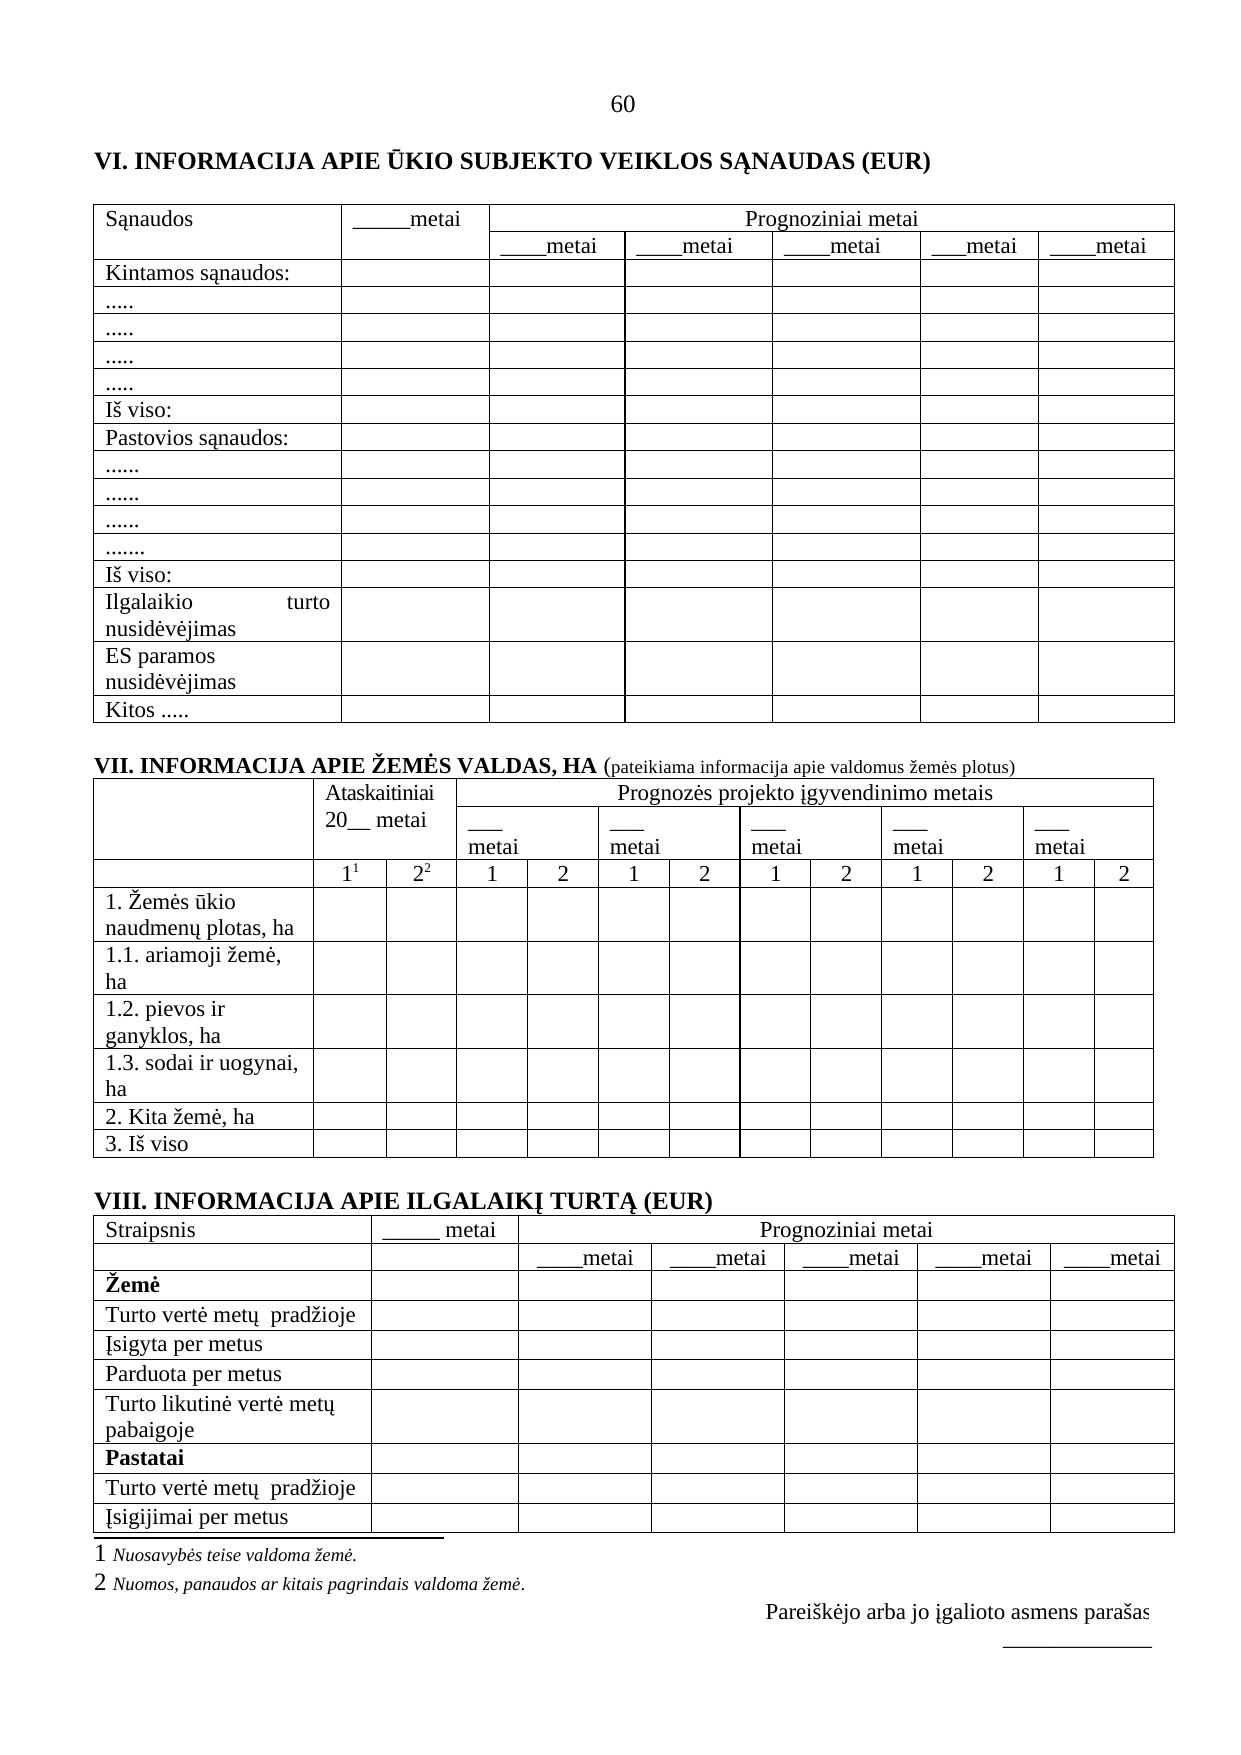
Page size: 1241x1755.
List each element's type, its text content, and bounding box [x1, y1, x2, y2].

table_cell [921, 506, 1038, 532]
table_cell [1039, 588, 1174, 641]
table_cell [626, 479, 772, 505]
table_header _____metai [342, 205, 489, 258]
table_cell [811, 888, 881, 941]
table_cell [921, 314, 1038, 341]
table_cell [1039, 534, 1174, 560]
table_cell 2 [670, 860, 739, 887]
table_header Prognozės projekto įgyvendinimo metais [457, 779, 1153, 806]
table_cell [882, 1049, 952, 1102]
table_cell [670, 888, 739, 941]
table_cell [490, 561, 624, 587]
table_cell [918, 1271, 1050, 1300]
table_cell ..... [94, 369, 341, 395]
table_cell [1039, 479, 1174, 505]
table_cell [741, 1130, 810, 1157]
table_cell [528, 995, 598, 1048]
table_cell [1039, 696, 1174, 722]
table_cell Įsigijimai per metus [94, 1504, 371, 1532]
table_cell [773, 506, 920, 532]
table_cell [342, 424, 489, 450]
table_cell [741, 888, 810, 941]
table_cell [387, 1049, 456, 1102]
table_cell ..... [94, 314, 341, 341]
table_cell [882, 995, 952, 1048]
table_cell [785, 1444, 917, 1473]
table_cell [1095, 888, 1153, 941]
table_cell [314, 1049, 386, 1102]
table_cell [1095, 942, 1153, 994]
table_cell [490, 424, 624, 450]
table_cell [921, 696, 1038, 722]
table_cell [921, 342, 1038, 368]
table_cell [741, 1049, 810, 1102]
table_cell [1051, 1504, 1174, 1532]
table_cell [773, 369, 920, 395]
table_cell [342, 451, 489, 478]
table_cell ...... [94, 506, 341, 532]
table_cell Kitos ..... [94, 696, 341, 722]
table_cell ...... [94, 479, 341, 505]
table_cell [490, 396, 624, 423]
table_cell [626, 588, 772, 641]
table_cell [528, 888, 598, 941]
table_cell [882, 1103, 952, 1129]
table_cell [1039, 424, 1174, 450]
table_cell [599, 1103, 669, 1129]
table_cell [773, 588, 920, 641]
table_cell [599, 995, 669, 1048]
table_cell [314, 942, 386, 994]
table_cell [785, 1360, 917, 1389]
table_cell [457, 995, 527, 1048]
table_cell [387, 1103, 456, 1129]
table_cell [953, 888, 1023, 941]
table_cell [372, 1444, 518, 1473]
table_cell [626, 696, 772, 722]
table_cell [387, 995, 456, 1048]
table_cell Turto likutinė vertė metų pabaigoje [94, 1390, 371, 1443]
table_cell [773, 534, 920, 560]
table_cell Iš viso: [94, 396, 341, 423]
table_cell [372, 1390, 518, 1443]
table_header Prognoziniai metai [519, 1216, 1174, 1242]
table_cell [773, 479, 920, 505]
table_cell ...... [94, 451, 341, 478]
table_cell [599, 888, 669, 941]
table_cell ES paramos nusidėvėjimas [94, 642, 341, 695]
table_cell [342, 342, 489, 368]
table_cell [921, 642, 1038, 695]
table_cell [457, 888, 527, 941]
table_cell [785, 1504, 917, 1532]
table_cell [1039, 369, 1174, 395]
table_cell ___ metai [882, 807, 1023, 859]
table_cell ____metai [626, 232, 772, 258]
table_cell [490, 642, 624, 695]
table_cell [773, 642, 920, 695]
table_cell 1. Žemės ūkio naudmenų plotas, ha [94, 888, 313, 941]
table_cell [519, 1360, 651, 1389]
table_cell [457, 942, 527, 994]
table_cell 2 [811, 860, 881, 887]
table_cell [1095, 1103, 1153, 1129]
table_cell [921, 260, 1038, 286]
table_cell [1039, 314, 1174, 341]
table_cell [342, 588, 489, 641]
table_cell [1051, 1331, 1174, 1359]
table_cell 3. Iš viso [94, 1130, 313, 1157]
table_cell [670, 942, 739, 994]
table_cell [490, 588, 624, 641]
table_cell ..... [94, 287, 341, 313]
table_cell [773, 314, 920, 341]
table_cell Pastovios sąnaudos: [94, 424, 341, 450]
table_cell [342, 642, 489, 695]
table_cell [1039, 642, 1174, 695]
table_cell [626, 561, 772, 587]
table_cell [741, 942, 810, 994]
table_cell [785, 1474, 917, 1502]
table_cell [1095, 1130, 1153, 1157]
table_cell [342, 314, 489, 341]
table_cell [773, 260, 920, 286]
table_cell Turto vertė metų pradžioje [94, 1474, 371, 1502]
table_cell [626, 451, 772, 478]
table_cell Parduota per metus [94, 1360, 371, 1389]
table_cell [811, 995, 881, 1048]
table_cell [670, 1130, 739, 1157]
table_cell [773, 424, 920, 450]
table_cell ____metai [652, 1244, 784, 1270]
table_cell [1039, 451, 1174, 478]
table_cell [626, 396, 772, 423]
table_cell [519, 1474, 651, 1502]
table_cell [519, 1301, 651, 1329]
table_cell [1039, 561, 1174, 587]
table_cell [953, 942, 1023, 994]
table_cell [626, 642, 772, 695]
table_cell [372, 1331, 518, 1359]
table_cell [811, 1049, 881, 1102]
table_cell [1024, 888, 1094, 941]
table_cell [921, 588, 1038, 641]
table_cell [785, 1390, 917, 1443]
table_header [94, 779, 313, 859]
table_cell ____metai [918, 1244, 1050, 1270]
table_cell [372, 1271, 518, 1300]
table_cell [1024, 1103, 1094, 1129]
table_cell [1051, 1474, 1174, 1502]
table_header Straipsnis [94, 1216, 371, 1242]
table_cell 1 [1024, 860, 1094, 887]
table_cell [599, 1130, 669, 1157]
table_cell [741, 1103, 810, 1129]
table_cell [670, 1103, 739, 1129]
table_cell [519, 1331, 651, 1359]
table_cell [314, 1130, 386, 1157]
table_cell Ilgalaikio turto nusidėvėjimas [94, 588, 341, 641]
table_cell [953, 1049, 1023, 1102]
table_cell [342, 287, 489, 313]
table_cell [1024, 995, 1094, 1048]
table_cell [626, 424, 772, 450]
table_cell [94, 860, 313, 887]
table_header _____ metai [372, 1216, 518, 1242]
table_cell [773, 287, 920, 313]
table_cell [882, 942, 952, 994]
table_cell [314, 888, 386, 941]
table_cell [953, 995, 1023, 1048]
text VII. Informacija apie žemėS valdAS, HA (pateikiama informacija apie valdomus žemės plotus) [94, 752, 1152, 778]
table_cell [387, 888, 456, 941]
table_cell [372, 1504, 518, 1532]
table_cell [626, 534, 772, 560]
table_cell 2 [953, 860, 1023, 887]
table_cell [599, 942, 669, 994]
table_cell [953, 1103, 1023, 1129]
table_header Prognoziniai metai [490, 205, 1174, 231]
table_cell [1039, 342, 1174, 368]
table_cell [652, 1331, 784, 1359]
table_cell [490, 369, 624, 395]
table_cell [652, 1301, 784, 1329]
table_cell [519, 1444, 651, 1473]
table_cell [626, 342, 772, 368]
table_cell [372, 1244, 518, 1270]
table_cell [94, 1244, 371, 1270]
table_cell [773, 396, 920, 423]
table_cell ____metai [519, 1244, 651, 1270]
table_cell [342, 396, 489, 423]
table_cell [372, 1474, 518, 1502]
table_cell [490, 479, 624, 505]
table_cell ____metai [1051, 1244, 1174, 1270]
table_header Ataskaitiniai 20__ metai [314, 779, 456, 859]
table_cell [490, 451, 624, 478]
table_cell [652, 1271, 784, 1300]
table_cell [342, 506, 489, 532]
table_cell [773, 342, 920, 368]
table_cell [811, 1103, 881, 1129]
table_cell [342, 561, 489, 587]
table_cell 1 [882, 860, 952, 887]
table_cell [626, 369, 772, 395]
table_cell [773, 451, 920, 478]
table_cell ....... [94, 534, 341, 560]
table_cell 2 [528, 860, 598, 887]
table_cell [519, 1390, 651, 1443]
table_cell [921, 287, 1038, 313]
table_cell ____metai [773, 232, 920, 258]
table_cell [882, 888, 952, 941]
table_cell [785, 1271, 917, 1300]
table_cell ..... [94, 342, 341, 368]
table_cell [490, 506, 624, 532]
table_cell [314, 995, 386, 1048]
table_cell [921, 424, 1038, 450]
table_cell [652, 1390, 784, 1443]
table_cell ___metai [921, 232, 1038, 258]
table_cell 1 [599, 860, 669, 887]
table_cell Kintamos sąnaudos: [94, 260, 341, 286]
table_cell [457, 1049, 527, 1102]
table_cell [921, 561, 1038, 587]
table_cell [918, 1360, 1050, 1389]
table_cell [773, 696, 920, 722]
table_cell [652, 1360, 784, 1389]
table_cell [921, 479, 1038, 505]
table_cell ____metai [785, 1244, 917, 1270]
table_cell [372, 1301, 518, 1329]
table_cell [490, 342, 624, 368]
table_cell [528, 1130, 598, 1157]
table_cell [953, 1130, 1023, 1157]
table_cell [785, 1331, 917, 1359]
table_cell [670, 995, 739, 1048]
table_cell [1024, 1049, 1094, 1102]
table_cell [1095, 1049, 1153, 1102]
table_cell [387, 942, 456, 994]
table_cell [490, 534, 624, 560]
table_cell [921, 369, 1038, 395]
table_cell [1051, 1360, 1174, 1389]
table_cell [342, 534, 489, 560]
table_cell [921, 396, 1038, 423]
table_cell Pastatai [94, 1444, 371, 1473]
table_cell [626, 314, 772, 341]
table_cell [652, 1444, 784, 1473]
table_cell [528, 942, 598, 994]
table_cell ___ metai [1024, 807, 1153, 859]
table_cell [785, 1301, 917, 1329]
table_cell 1.3. sodai ir uogynai, ha [94, 1049, 313, 1102]
table_cell [921, 451, 1038, 478]
table_cell [314, 1103, 386, 1129]
table_cell 1.1. ariamoji žemė, ha [94, 942, 313, 994]
table_cell [490, 260, 624, 286]
table_cell [599, 1049, 669, 1102]
table_cell [519, 1271, 651, 1300]
table_cell Įsigyta per metus [94, 1331, 371, 1359]
table_cell [1039, 396, 1174, 423]
table_cell Žemė [94, 1271, 371, 1300]
table_cell 2. Kita žemė, ha [94, 1103, 313, 1129]
table_cell [918, 1474, 1050, 1502]
table_cell [811, 1130, 881, 1157]
text VIII. INFORMACIJA APIE ILGALAIKĮ TURTĄ (EUR) [94, 1186, 1152, 1215]
table_cell ____metai [1039, 232, 1174, 258]
table_cell [773, 561, 920, 587]
table_cell Iš viso: [94, 561, 341, 587]
table_cell 1 [314, 860, 386, 887]
table_cell [372, 1360, 518, 1389]
table_cell [652, 1504, 784, 1532]
table_cell 2 [1095, 860, 1153, 887]
table_cell [1024, 1130, 1094, 1157]
table_cell ___ metai [457, 807, 598, 859]
table_cell [1039, 287, 1174, 313]
table_cell [652, 1474, 784, 1502]
table_cell [918, 1331, 1050, 1359]
table_cell Turto vertė metų pradžioje [94, 1301, 371, 1329]
table_cell [882, 1130, 952, 1157]
table_cell [626, 506, 772, 532]
table_cell [1039, 260, 1174, 286]
table_cell 1.2. pievos ir ganyklos, ha [94, 995, 313, 1048]
table_cell [921, 534, 1038, 560]
table_cell [490, 314, 624, 341]
table_cell [457, 1103, 527, 1129]
table_cell 2 [387, 860, 456, 887]
table_cell [1024, 942, 1094, 994]
table_cell ___ metai [599, 807, 739, 859]
table_cell [670, 1049, 739, 1102]
table_cell [1051, 1444, 1174, 1473]
table_cell [1051, 1271, 1174, 1300]
table_cell [342, 696, 489, 722]
table_cell [528, 1103, 598, 1129]
table_cell ___ metai [741, 807, 881, 859]
table_cell [1051, 1301, 1174, 1329]
table_cell [918, 1504, 1050, 1532]
table_cell 1 [457, 860, 527, 887]
table_cell [811, 942, 881, 994]
table_header Sąnaudos [94, 205, 341, 258]
table_cell [918, 1390, 1050, 1443]
table_cell [519, 1504, 651, 1532]
table_cell [342, 369, 489, 395]
table_cell [918, 1301, 1050, 1329]
table_cell ____metai [490, 232, 624, 258]
table_cell [490, 287, 624, 313]
table_cell [1095, 995, 1153, 1048]
table_cell [457, 1130, 527, 1157]
table_cell [528, 1049, 598, 1102]
table_cell 1 [741, 860, 810, 887]
table_cell [490, 696, 624, 722]
table_cell [1039, 506, 1174, 532]
table_cell [626, 260, 772, 286]
table_cell [1051, 1390, 1174, 1443]
text VI. INFORMACIJA APIE ŪKIO SUBJEKTO VEIKLOS SĄNAUDAS (EUR) [94, 146, 1152, 175]
table_cell [387, 1130, 456, 1157]
table_cell [918, 1444, 1050, 1473]
table_cell [342, 479, 489, 505]
table_cell [342, 260, 489, 286]
table_cell [741, 995, 810, 1048]
table_cell [626, 287, 772, 313]
